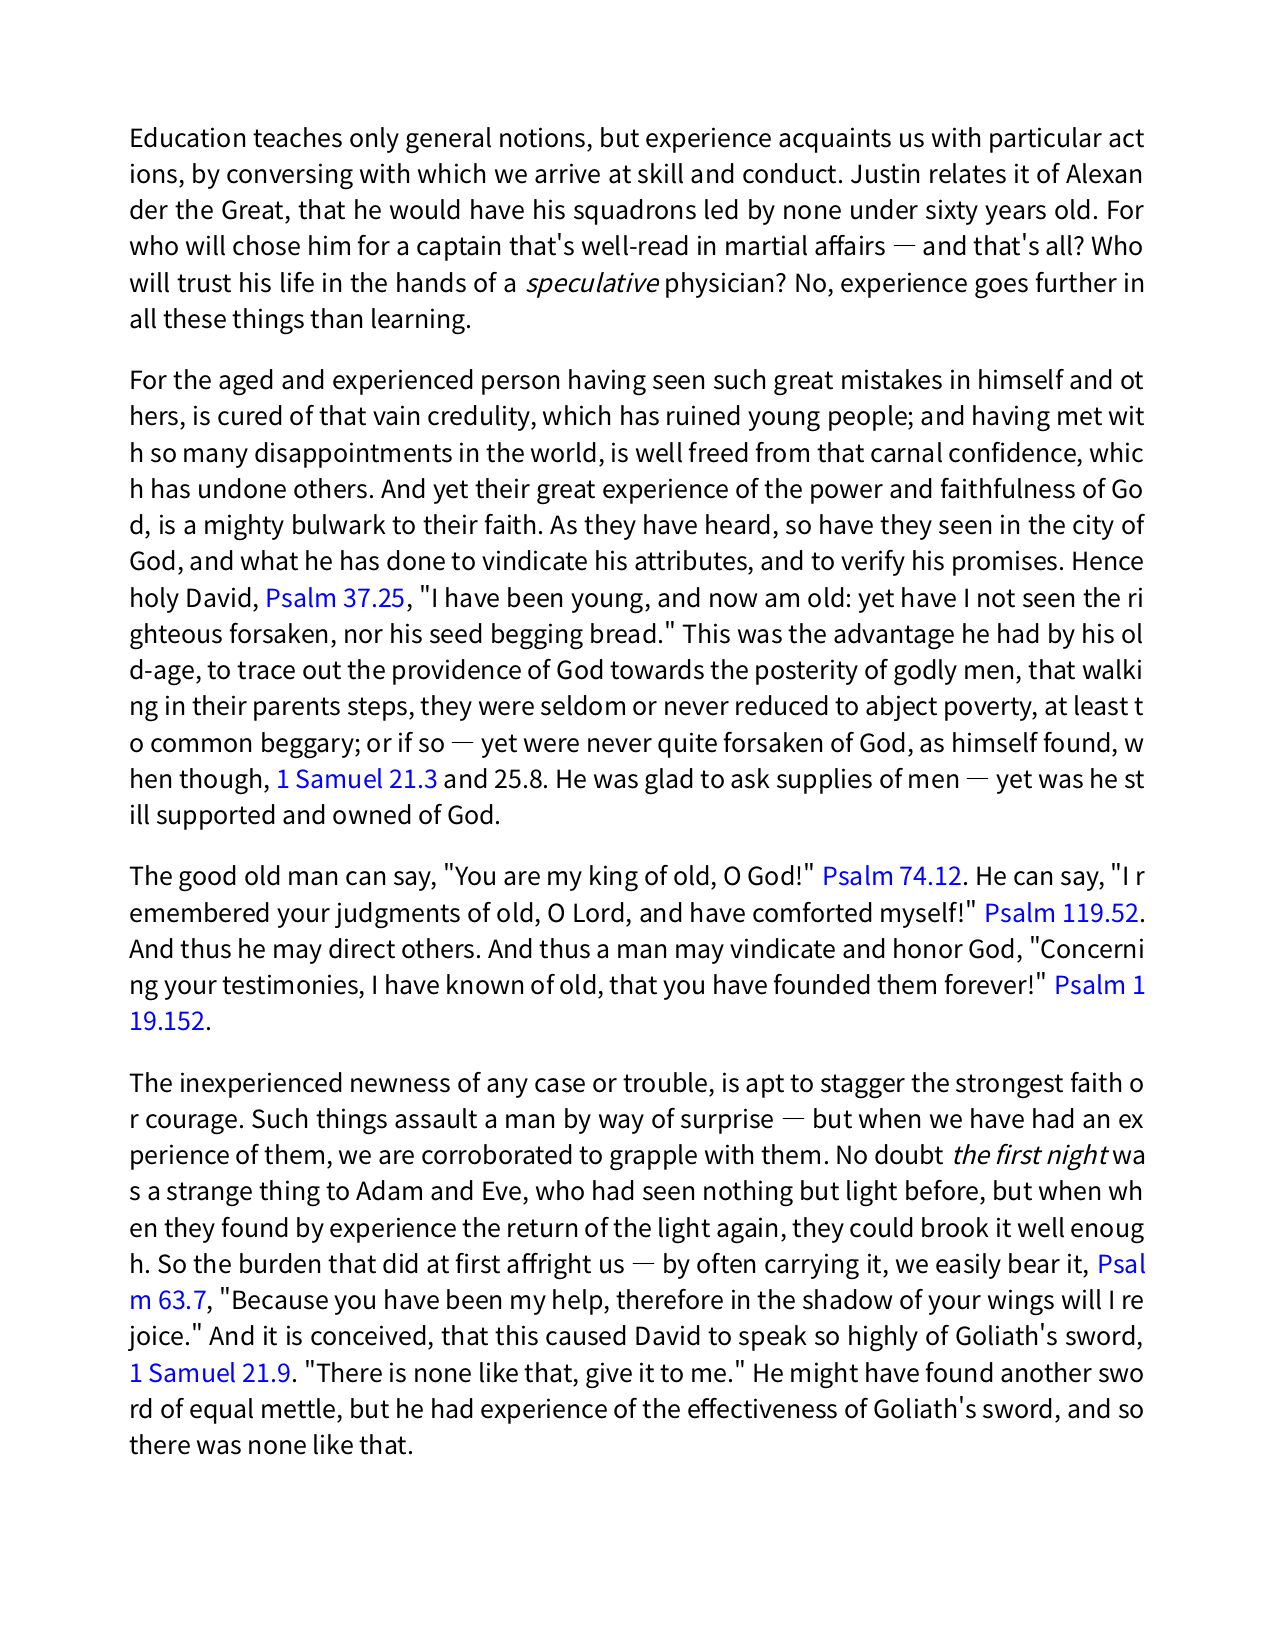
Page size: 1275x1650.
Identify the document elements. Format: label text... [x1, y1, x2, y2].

text Education teaches only general notions, but experience acquaints us with particular actions, by conversing with which we arrive at skill and conduct. Justin relates it of Alexander the Great, that he would have his squadrons led by none under sixty years old. For who will chose him for a captain that's well-read in martial affairs — and that's all? Who will trust his life in the hands of a speculative physician? No, experience goes further in all these things than learning. [129, 118, 1146, 336]
text The inexperienced newness of any case or trouble, is apt to stagger the strongest faith or courage. Such things assault a man by way of surprise — but when we have had an experience of them, we are corroborated to grapple with them. No doubt the first night was a strange thing to Adam and Eve, who had seen nothing but light before, but when when they found by experience the return of the light again, they could brook it well enough. So the burden that did at first affright us — by often carrying it, we easily bear it, Psalm 63.7, "Because you have been my help, therefore in the shadow of your wings will I rejoice." And it is conceived, that this caused David to speak so highly of Goliath's sword, 1 Samuel 21.9. "There is none like that, give it to me." He might have found another sword of equal mettle, but he had experience of the effectiveness of Goliath's sword, and so there was none like that. [129, 1063, 1146, 1462]
text The good old man can say, "You are my king of old, O God!" Psalm 74.12. He can say, "I remembered your judgments of old, O Lord, and have comforted myself!" Psalm 119.52. And thus he may direct others. And thus a man may vindicate and honor God, "Concerning your testimonies, I have known of old, that you have founded them forever!" Psalm 119.152. [129, 857, 1146, 1038]
text For the aged and experienced person having seen such great mistakes in himself and others, is cured of that vain credulity, which has ruined young people; and having met with so many disappointments in the world, is well freed from that carnal confidence, which has undone others. And yet their great experience of the power and faithfulness of God, is a mighty bulwark to their faith. As they have heard, so have they seen in the city of God, and what he has done to vindicate his attributes, and to verify his promises. Hence holy David, Psalm 37.25, "I have been young, and now am old: yet have I not seen the righteous forsaken, nor his seed begging bread." This was the advantage he had by his old-age, to trace out the providence of God towards the posterity of godly men, that walking in their parents steps, they were seldom or never reduced to abject poverty, at least to common beggary; or if so — yet were never quite forsaken of God, as himself found, when though, 1 Samuel 21.3 and 25.8. He was glad to ask supplies of men — yet was he still supported and owned of God. [129, 361, 1146, 832]
